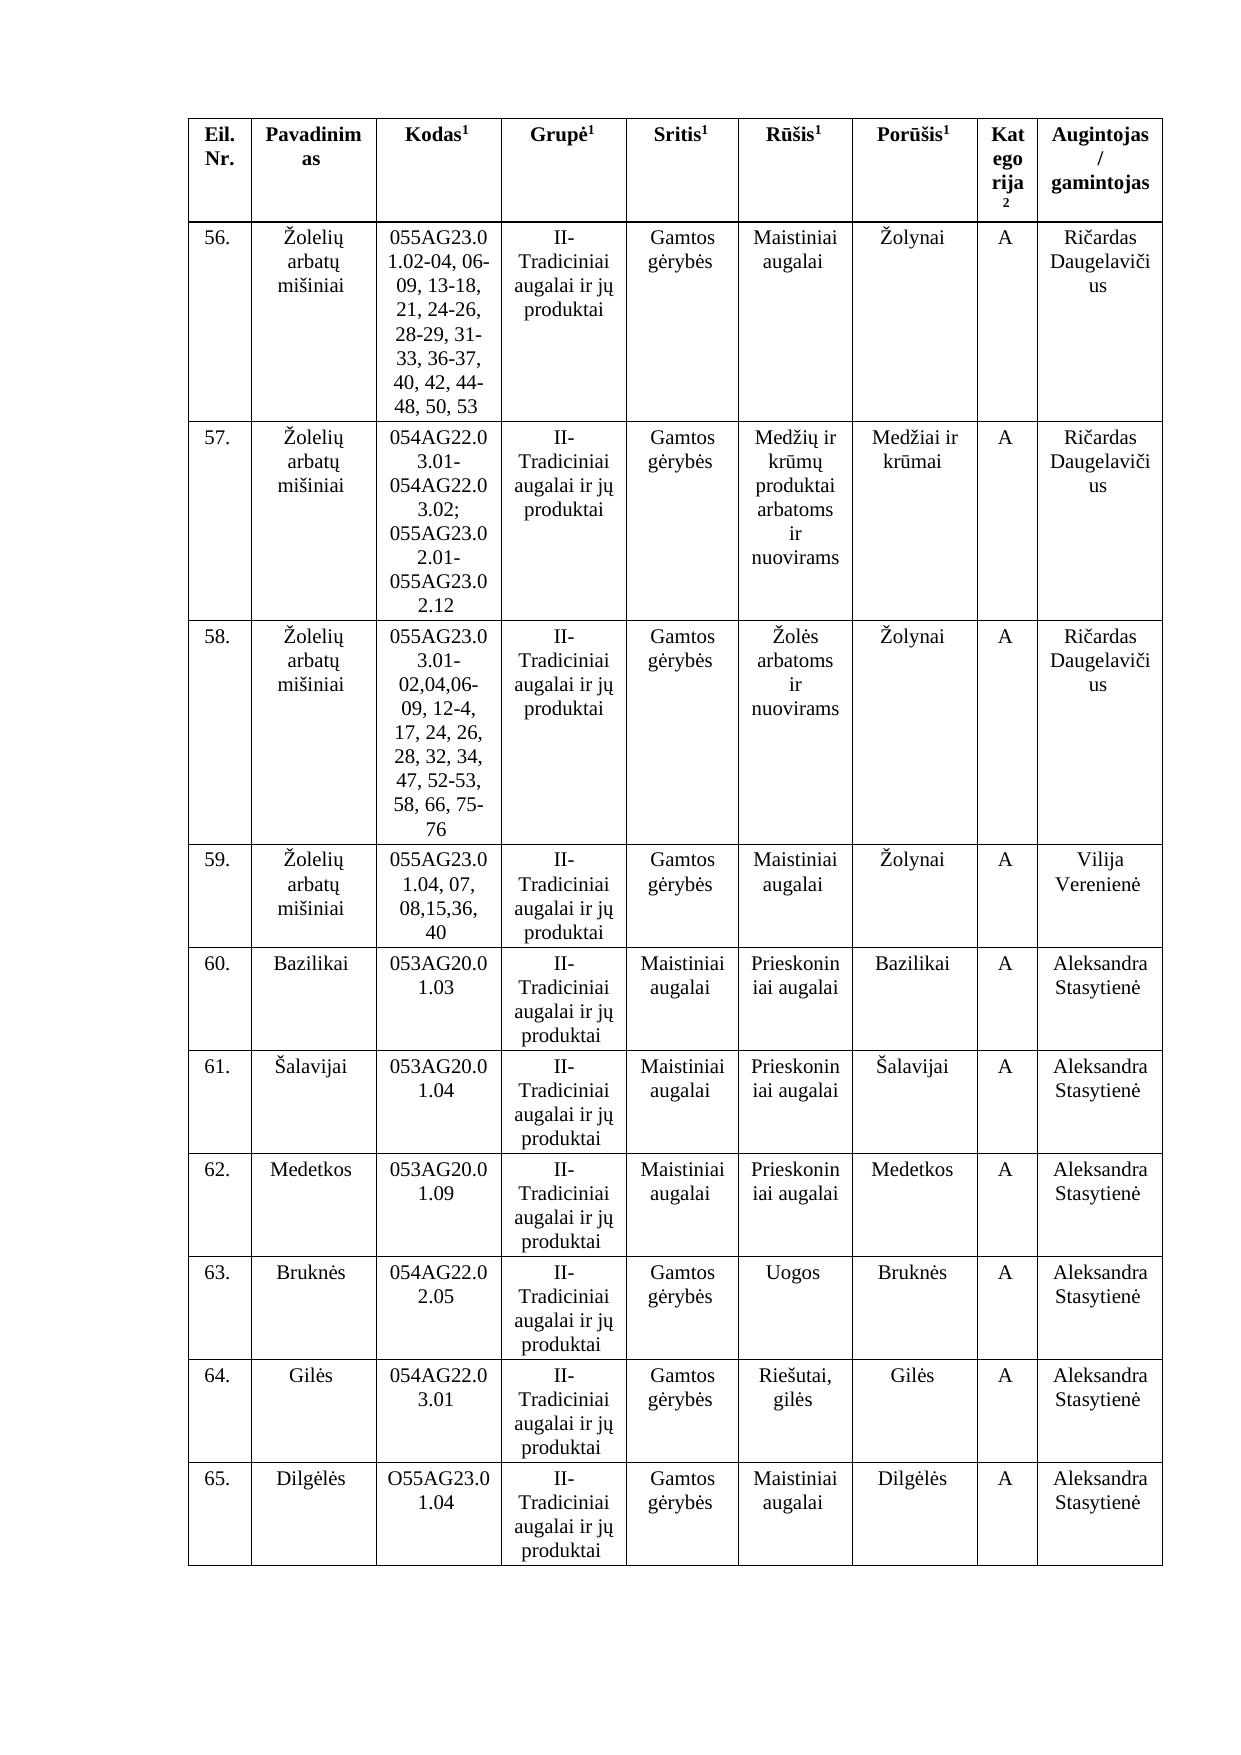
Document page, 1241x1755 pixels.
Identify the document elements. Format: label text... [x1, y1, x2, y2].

table_header Augintojas/ gamintojas [1038, 119, 1162, 221]
table_cell Medetkos [252, 1154, 376, 1256]
table_cell II-Tradiciniai augalai ir jų produktai [502, 1051, 626, 1153]
table_cell Žolelių arbatų mišiniai [252, 621, 376, 843]
table_cell 65. [189, 1463, 251, 1565]
table_cell Prieskoniniai augalai [739, 1051, 852, 1153]
table_cell II-Tradiciniai augalai ir jų produktai [502, 948, 626, 1050]
table_cell A [978, 948, 1037, 1050]
table_cell 054AG22.03.01-054AG22.03.02; 055AG23.02.01-055AG23.02.12 [377, 422, 501, 620]
table_cell 63. [189, 1257, 251, 1359]
table_cell Maistiniai augalai [627, 1154, 738, 1256]
table_cell Bazilikai [252, 948, 376, 1050]
table_cell Žolynai [853, 223, 977, 421]
table_cell 61. [189, 1051, 251, 1153]
table_cell A [978, 1154, 1037, 1256]
table_cell II-Tradiciniai augalai ir jų produktai [502, 845, 626, 947]
table_cell Uogos [739, 1257, 852, 1359]
table_cell Prieskoniniai augalai [739, 948, 852, 1050]
table_cell Dilgėlės [252, 1463, 376, 1565]
table_cell 59. [189, 845, 251, 947]
table_cell Gamtos gėrybės [627, 621, 738, 843]
table_cell 054AG22.03.01 [377, 1360, 501, 1462]
table_header Eil. Nr. [189, 119, 251, 221]
table_cell O55AG23.01.04 [377, 1463, 501, 1565]
table_cell Bazilikai [853, 948, 977, 1050]
table_cell Bruknės [853, 1257, 977, 1359]
table_cell Žolelių arbatų mišiniai [252, 845, 376, 947]
table_cell II-Tradiciniai augalai ir jų produktai [502, 1360, 626, 1462]
table_cell Gilės [252, 1360, 376, 1462]
table_cell Gamtos gėrybės [627, 1463, 738, 1565]
table_cell Ričardas Daugelavičius [1038, 422, 1162, 620]
table_cell 053AG20.01.04 [377, 1051, 501, 1153]
table_cell 64. [189, 1360, 251, 1462]
table_cell II-Tradiciniai augalai ir jų produktai [502, 1463, 626, 1565]
table_header Rūšis1 [739, 119, 852, 221]
table_cell II-Tradiciniai augalai ir jų produktai [502, 1257, 626, 1359]
table_cell II-Tradiciniai augalai ir jų produktai [502, 1154, 626, 1256]
table_cell A [978, 1463, 1037, 1565]
table_cell Gamtos gėrybės [627, 1360, 738, 1462]
table_cell Žolelių arbatų mišiniai [252, 422, 376, 620]
table_cell 053AG20.01.09 [377, 1154, 501, 1256]
table_cell A [978, 1360, 1037, 1462]
table_cell Gamtos gėrybės [627, 223, 738, 421]
table_cell Maistiniai augalai [739, 845, 852, 947]
table_cell Medetkos [853, 1154, 977, 1256]
table_cell Ričardas Daugelavičius [1038, 223, 1162, 421]
table_header Sritis1 [627, 119, 738, 221]
table_cell A [978, 845, 1037, 947]
table_cell Žolelių arbatų mišiniai [252, 223, 376, 421]
table_cell 053AG20.01.03 [377, 948, 501, 1050]
table_cell Šalavijai [252, 1051, 376, 1153]
table_cell Ričardas Daugelavičius [1038, 621, 1162, 843]
table_cell Aleksandra Stasytienė [1038, 948, 1162, 1050]
table_cell Aleksandra Stasytienė [1038, 1463, 1162, 1565]
table_cell 054AG22.02.05 [377, 1257, 501, 1359]
table_cell 62. [189, 1154, 251, 1256]
table_cell Maistiniai augalai [627, 948, 738, 1050]
table_cell 58. [189, 621, 251, 843]
table_cell 055AG23.01.02-04, 06-09, 13-18, 21, 24-26, 28-29, 31-33, 36-37, 40, 42, 44-48, 50, 53 [377, 223, 501, 421]
table_cell Gilės [853, 1360, 977, 1462]
table_cell Dilgėlės [853, 1463, 977, 1565]
table_cell 60. [189, 948, 251, 1050]
table_header Kodas1 [377, 119, 501, 221]
table_cell Bruknės [252, 1257, 376, 1359]
table_cell Maistiniai augalai [739, 223, 852, 421]
table_cell 56. [189, 223, 251, 421]
table_cell Riešutai, gilės [739, 1360, 852, 1462]
table_cell Aleksandra Stasytienė [1038, 1051, 1162, 1153]
table_cell Aleksandra Stasytienė [1038, 1154, 1162, 1256]
table_cell Žolynai [853, 621, 977, 843]
table_cell Gamtos gėrybės [627, 845, 738, 947]
table_cell Žolynai [853, 845, 977, 947]
table_cell II-Tradiciniai augalai ir jų produktai [502, 621, 626, 843]
table_cell 57. [189, 422, 251, 620]
table_cell 055AG23.03.01-02,04,06-09, 12-4, 17, 24, 26, 28, 32, 34, 47, 52-53, 58, 66, 75-76 [377, 621, 501, 843]
table_cell Maistiniai augalai [739, 1463, 852, 1565]
table_cell II-Tradiciniai augalai ir jų produktai [502, 223, 626, 421]
table_header Kategorija2 [978, 119, 1037, 221]
table_cell A [978, 422, 1037, 620]
table_header Pavadinimas [252, 119, 376, 221]
table_cell Medžių ir krūmų produktai arbatoms ir nuovirams [739, 422, 852, 620]
table_cell A [978, 1051, 1037, 1153]
table_cell II-Tradiciniai augalai ir jų produktai [502, 422, 626, 620]
table_header Grupė1 [502, 119, 626, 221]
table_cell Gamtos gėrybės [627, 1257, 738, 1359]
table_cell Prieskoniniai augalai [739, 1154, 852, 1256]
table_cell Gamtos gėrybės [627, 422, 738, 620]
table_cell Maistiniai augalai [627, 1051, 738, 1153]
table_cell Šalavijai [853, 1051, 977, 1153]
table_cell Medžiai ir krūmai [853, 422, 977, 620]
table_cell Žolės arbatoms ir nuovirams [739, 621, 852, 843]
table_cell A [978, 223, 1037, 421]
table_cell 055AG23.01.04, 07, 08,15,36, 40 [377, 845, 501, 947]
table_cell Aleksandra Stasytienė [1038, 1257, 1162, 1359]
table_cell A [978, 1257, 1037, 1359]
table_cell Vilija Verenienė [1038, 845, 1162, 947]
table_cell Aleksandra Stasytienė [1038, 1360, 1162, 1462]
table_cell A [978, 621, 1037, 843]
table_header Porūšis1 [853, 119, 977, 221]
